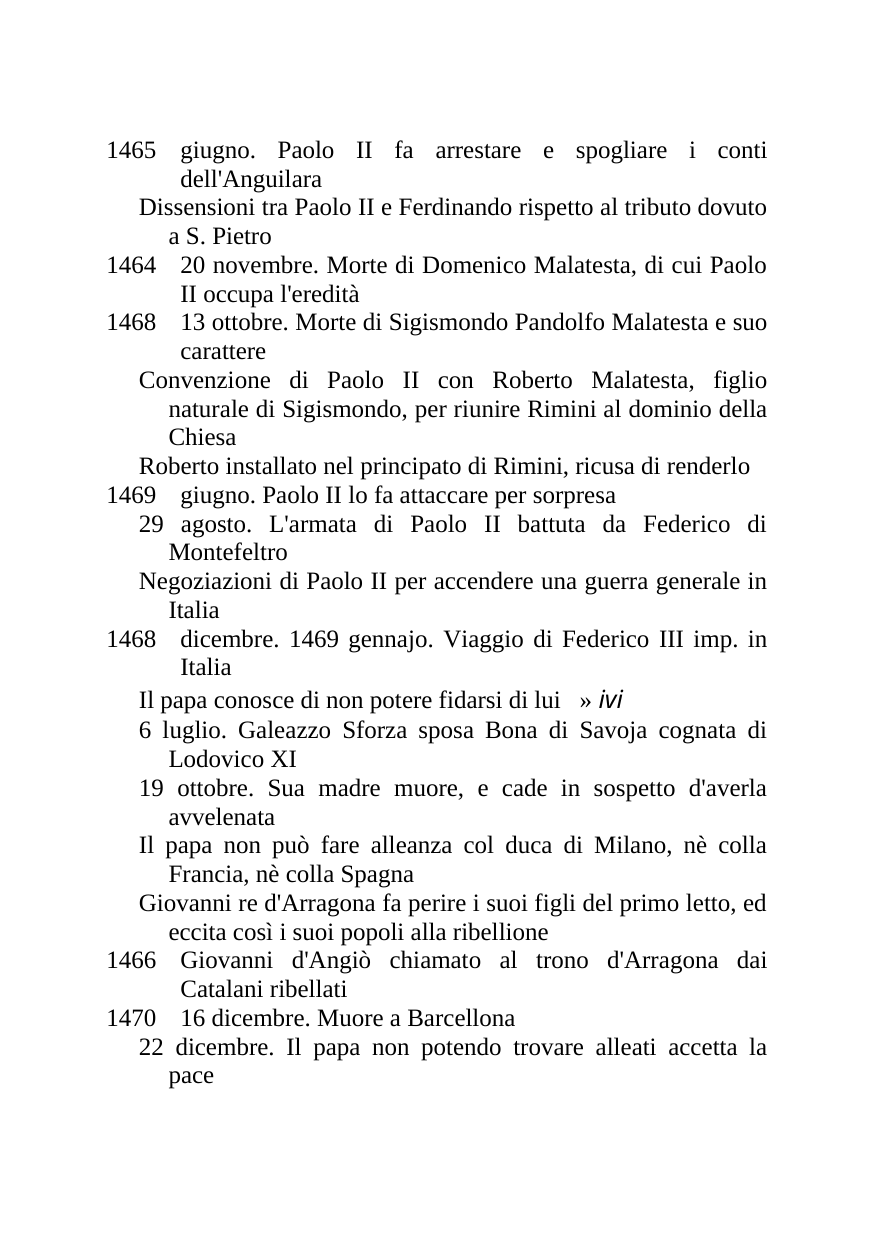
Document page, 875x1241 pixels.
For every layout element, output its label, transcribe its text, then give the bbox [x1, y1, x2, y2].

text 1468 13 ottobre. Morte di Sigismondo Pandolfo Malatesta e suo carattere [106, 307, 768, 365]
text Convenzione di Paolo II con Roberto Malatesta, figlio naturale di Sigismondo, per riunire Rimini al dominio della Chiesa [139, 365, 768, 451]
text Negoziazioni di Paolo II per accendere una guerra generale in Italia [139, 566, 768, 624]
text 1466 Giovanni d'Angiò chiamato al trono d'Arragona dai Catalani ribellati [106, 945, 768, 1003]
text Roberto installato nel principato di Rimini, ricusa di renderlo [139, 451, 768, 480]
text 1464 20 novembre. Morte di Domenico Malatesta, di cui Paolo II occupa l'eredità [106, 250, 768, 307]
text 22 dicembre. Il papa non potendo trovare alleati accetta la pace [139, 1032, 768, 1089]
text Dissensioni tra Paolo II e Ferdinando rispetto al tributo dovuto a S. Pietro [139, 192, 768, 250]
text Il papa conosce di non potere fidarsi di lui » ivi [139, 681, 768, 715]
text Giovanni re d'Arragona fa perire i suoi figli del primo letto, ed eccita così i suoi popoli alla ribellione [139, 888, 768, 945]
text Il papa non può fare alleanza col duca di Milano, nè colla Francia, nè colla Spagna [139, 830, 768, 888]
text 1470 16 dicembre. Muore a Barcellona [106, 1003, 768, 1032]
text 1468 dicembre. 1469 gennajo. Viaggio di Federico III imp. in Italia [106, 624, 768, 681]
text 19 ottobre. Sua madre muore, e cade in sospetto d'averla avvelenata [139, 773, 768, 830]
text 1465 giugno. Paolo II fa arrestare e spogliare i conti dell'Anguilara [106, 135, 768, 192]
text 6 luglio. Galeazzo Sforza sposa Bona di Savoja cognata di Lodovico XI [139, 715, 768, 773]
text 29 agosto. L'armata di Paolo II battuta da Federico di Montefeltro [139, 509, 768, 566]
text 1469 giugno. Paolo II lo fa attaccare per sorpresa [106, 480, 768, 509]
